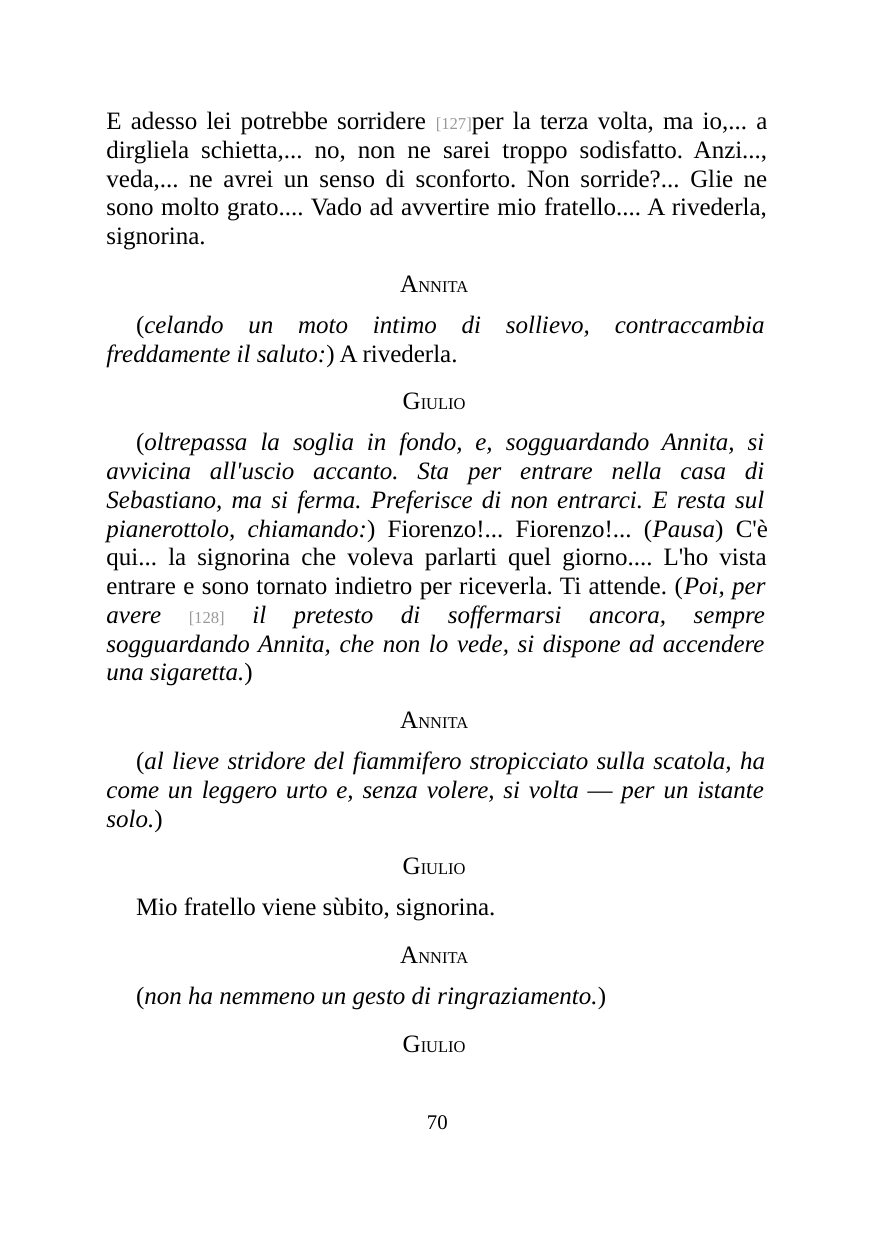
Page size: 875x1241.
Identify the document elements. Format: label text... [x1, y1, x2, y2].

text Annita [106, 940, 768, 969]
text Mio fratello viene sùbito, signorina. [106, 892, 768, 921]
text Giulio [106, 1029, 768, 1057]
text Annita [106, 269, 768, 297]
text Giulio [106, 386, 768, 415]
text Annita [106, 705, 768, 734]
text (oltrepassa la soglia in fondo, e, sogguardando Annita, si avvicina all'uscio accanto. Sta per entrare nella casa di Sebastiano, ma si ferma. Preferisce di non entrarci. E resta sul pianerottolo, chiamando:) Fiorenzo!... Fiorenzo!... (Pausa) C'è qui... la signorina che voleva parlarti quel giorno.... L'ho vista entrare e sono tornato indietro per riceverla. Ti attende. (Poi, per avere [128] il pretesto di soffermarsi ancora, sempre sogguardando Annita, che non lo vede, si dispone ad accendere una sigaretta.) [106, 427, 768, 686]
text (celando un moto intimo di sollievo, contraccambia freddamente il saluto:) A rivederla. [106, 310, 768, 367]
text Giulio [106, 851, 768, 880]
text (al lieve stridore del fiammifero stropicciato sulla scatola, ha come un leggero urto e, senza volere, si volta ― per un istante solo.) [106, 746, 768, 832]
text (non ha nemmeno un gesto di ringraziamento.) [106, 981, 768, 1010]
text E adesso lei potrebbe sorridere [127]per la terza volta, ma io,... a dirgliela schietta,... no, non ne sarei troppo sodisfatto. Anzi..., veda,... ne avrei un senso di sconforto. Non sorride?... Glie ne sono molto grato.... Vado ad avvertire mio fratello.... A rivederla, signorina. [106, 106, 768, 250]
